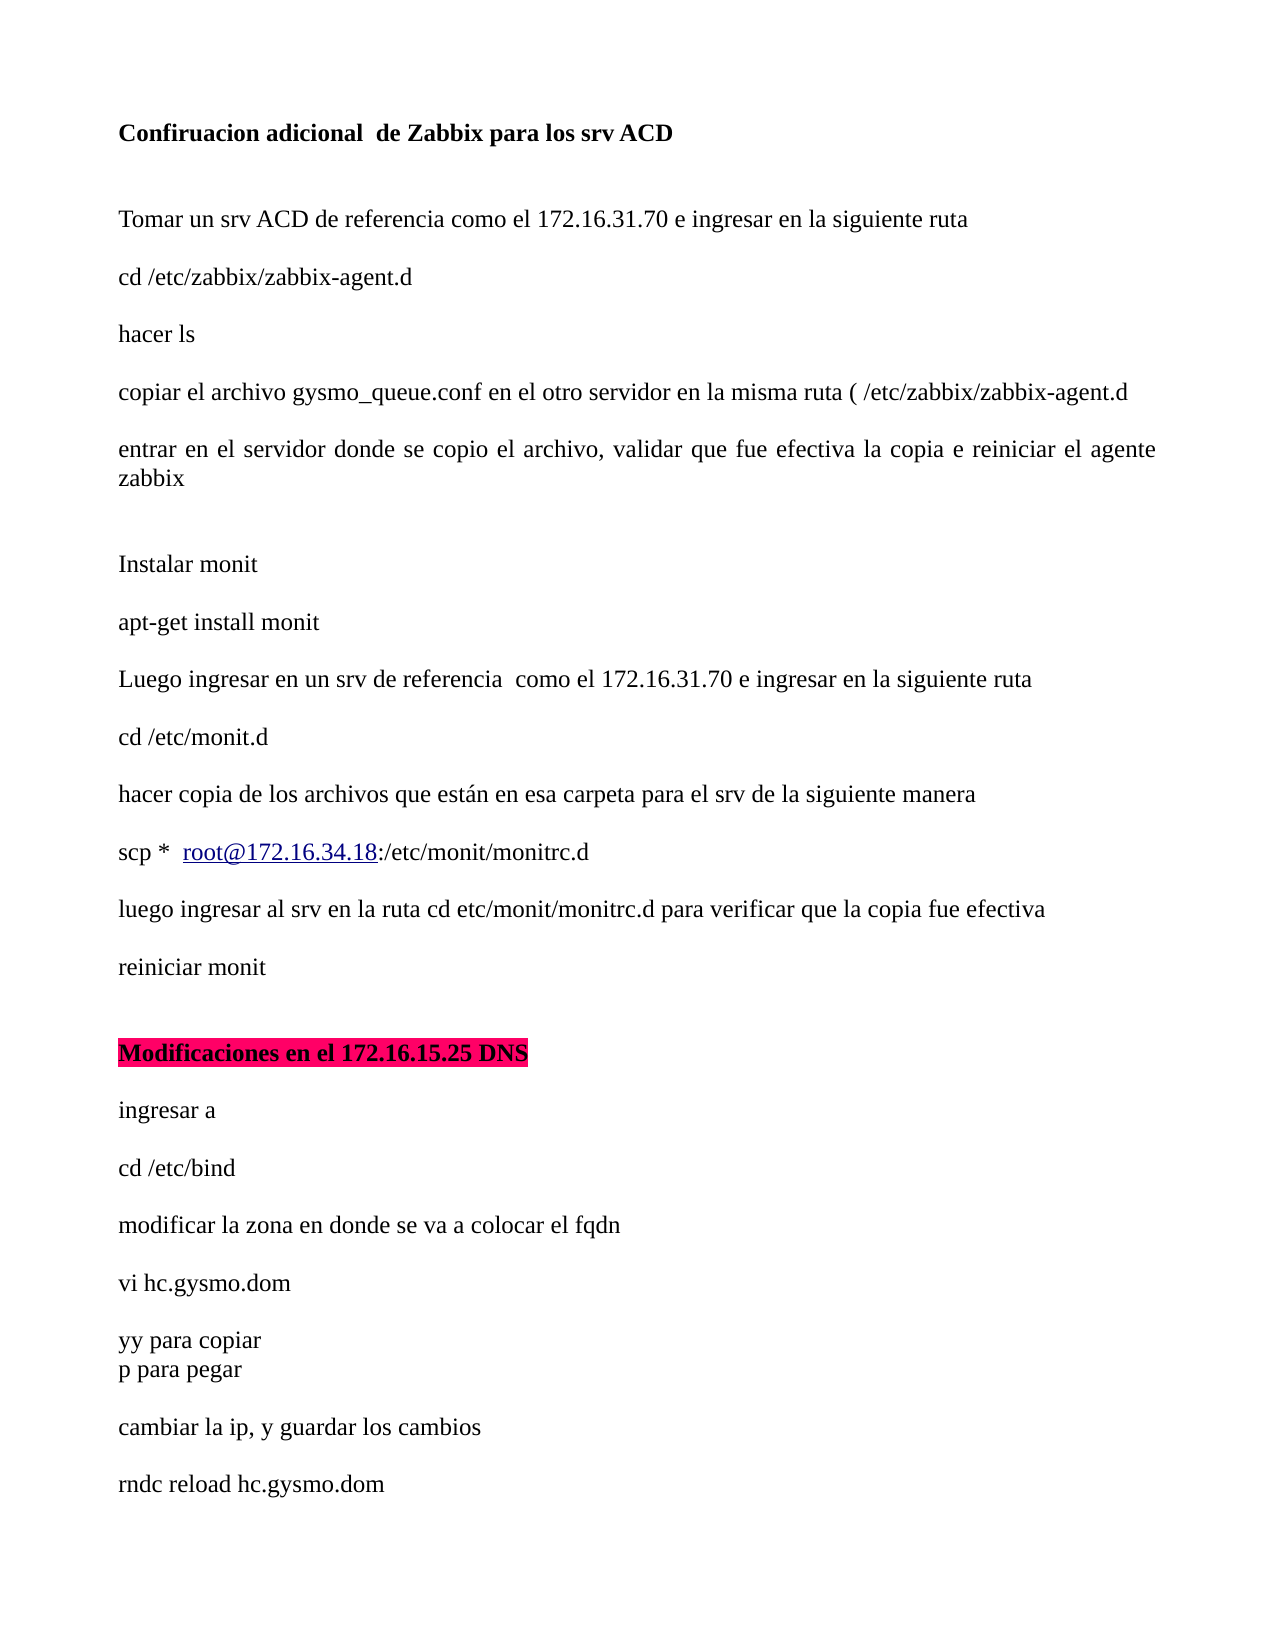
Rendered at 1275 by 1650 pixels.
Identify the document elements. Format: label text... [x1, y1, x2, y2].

text hacer ls [118, 319, 1157, 348]
text ingresar a [118, 1096, 1157, 1124]
text luego ingresar al srv en la ruta cd etc/monit/monitrc.d para verificar que la copia fue efectiva [118, 894, 1157, 923]
text copiar el archivo gysmo_queue.conf en el otro servidor en la misma ruta ( /etc/zabbix/zabbix-agent.d [118, 377, 1157, 406]
text hacer copia de los archivos que están en esa carpeta para el srv de la siguiente manera [118, 779, 1157, 808]
text cambiar la ip, y guardar los cambios [118, 1412, 1157, 1441]
text cd /etc/bind [118, 1153, 1157, 1182]
text rndc reload hc.gysmo.dom [118, 1469, 1157, 1498]
text Confiruacion adicional de Zabbix para los srv ACD [118, 118, 1157, 147]
text entrar en el servidor donde se copio el archivo, validar que fue efectiva la copia e reiniciar el agente zabbix [118, 434, 1157, 492]
text apt-get install monit [118, 607, 1157, 636]
text scp * root@172.16.34.18:/etc/monit/monitrc.d [118, 837, 1157, 866]
text yy para copiar [118, 1326, 1157, 1354]
text Instalar monit [118, 549, 1157, 578]
text Modificaciones en el 172.16.15.25 DNS [118, 1038, 1157, 1067]
text Luego ingresar en un srv de referencia como el 172.16.31.70 e ingresar en la siguiente ruta [118, 664, 1157, 693]
text modificar la zona en donde se va a colocar el fqdn [118, 1211, 1157, 1239]
text cd /etc/monit.d [118, 722, 1157, 751]
text p para pegar [118, 1354, 1157, 1383]
text Tomar un srv ACD de referencia como el 172.16.31.70 e ingresar en la siguiente ruta [118, 204, 1157, 233]
text reiniciar monit [118, 952, 1157, 981]
text cd /etc/zabbix/zabbix-agent.d [118, 262, 1157, 291]
text vi hc.gysmo.dom [118, 1268, 1157, 1297]
